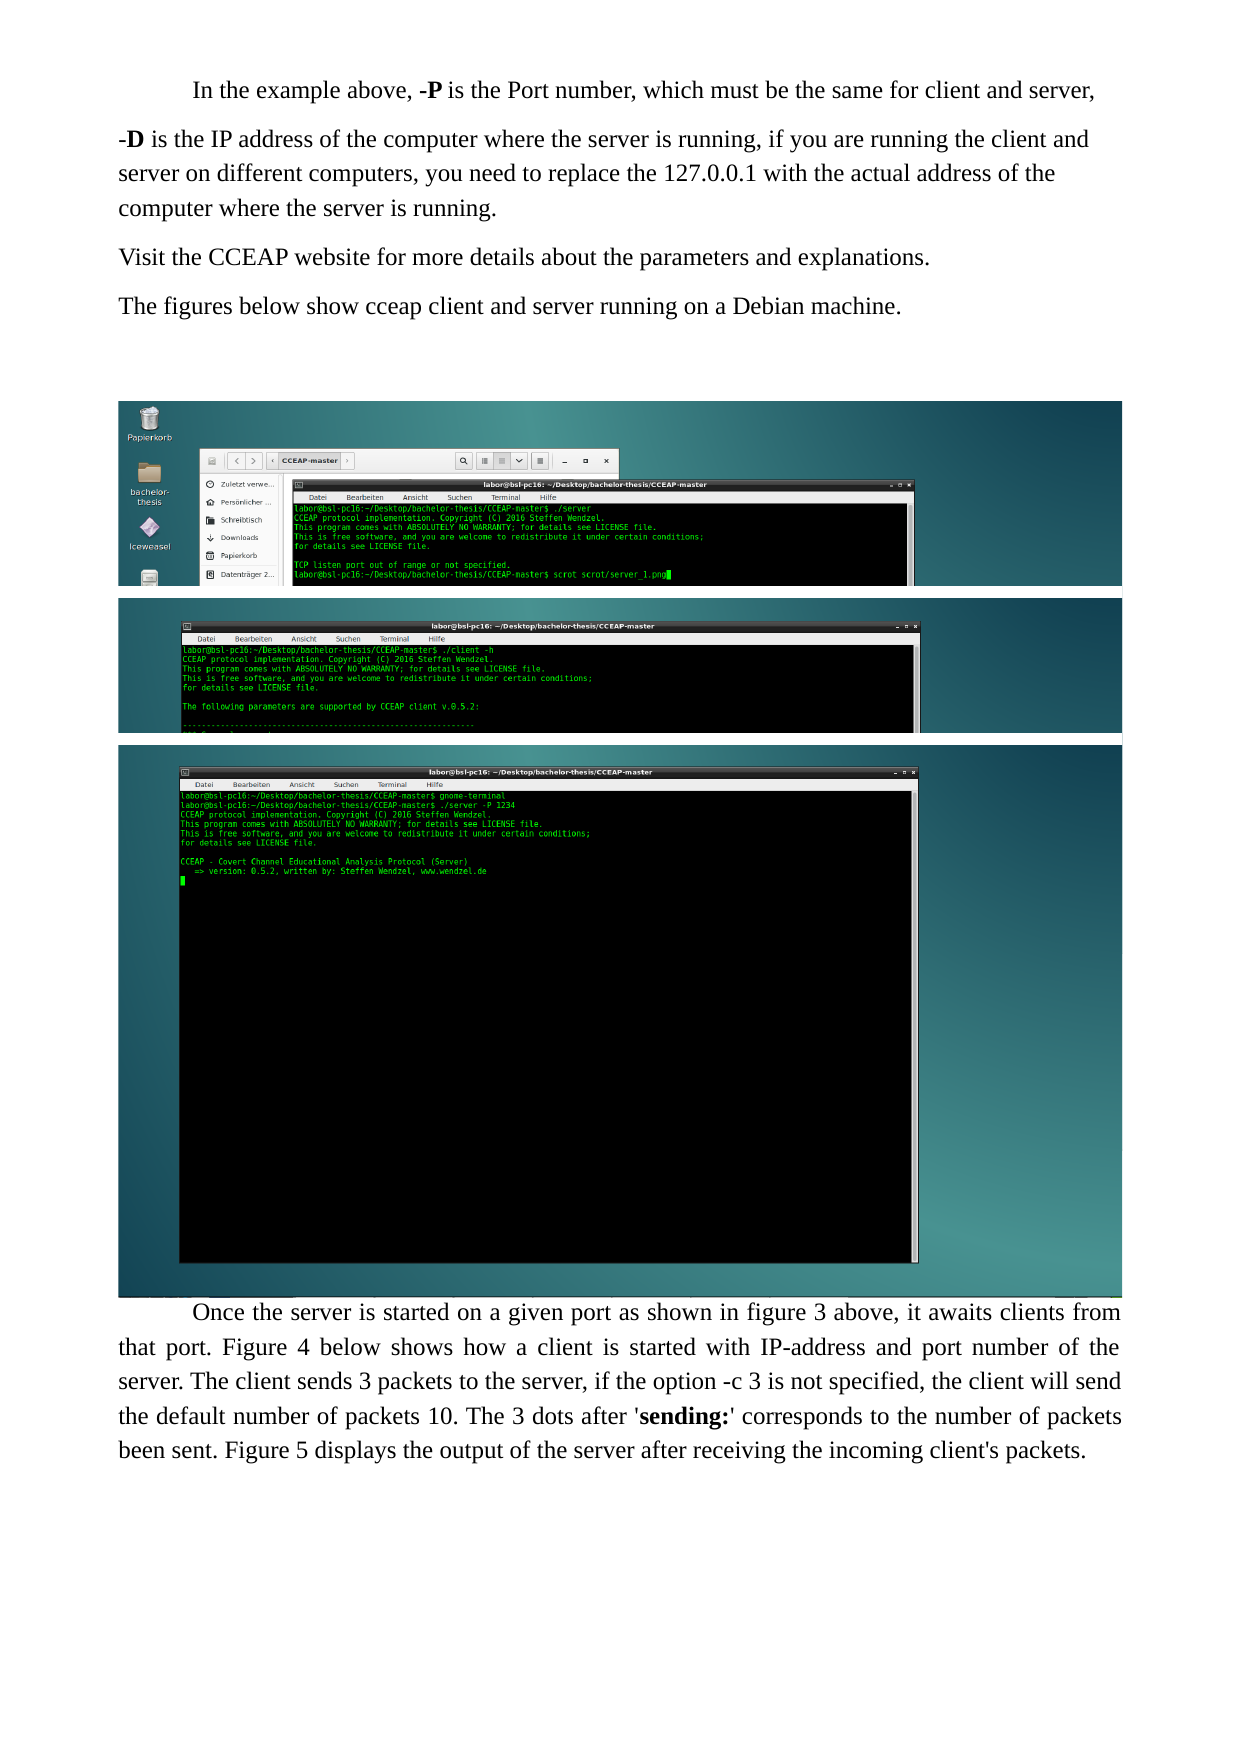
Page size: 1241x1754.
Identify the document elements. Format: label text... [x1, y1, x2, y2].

text In the example above, -P is the Port number, which must be the same for client and server, [118, 75, 1122, 104]
text -D is the IP address of the computer where the server is running, if you are running the client and server on different computers, you need to replace the 127.0.0.1 with the actual address of the computer where the server is running. [118, 124, 1122, 222]
text Visit the CCEAP website for more details about the parameters and explanations. [118, 242, 1122, 271]
text The figures below show cceap client and server running on a Debian machine. [118, 291, 1122, 320]
text Once the server is started on a given port as shown in figure 3 above, it awaits clients from that port. Figure 4 below shows how a client is started with IP-address and port number of the server. The client sends 3 packets to the server, if the option -c 3 is not specified, the client will send the default number of packets 10. The 3 dots after 'sending:' corresponds to the number of packets been sent. Figure 5 displays the output of the server after receiving the incoming client's packets. [118, 1298, 1122, 1464]
